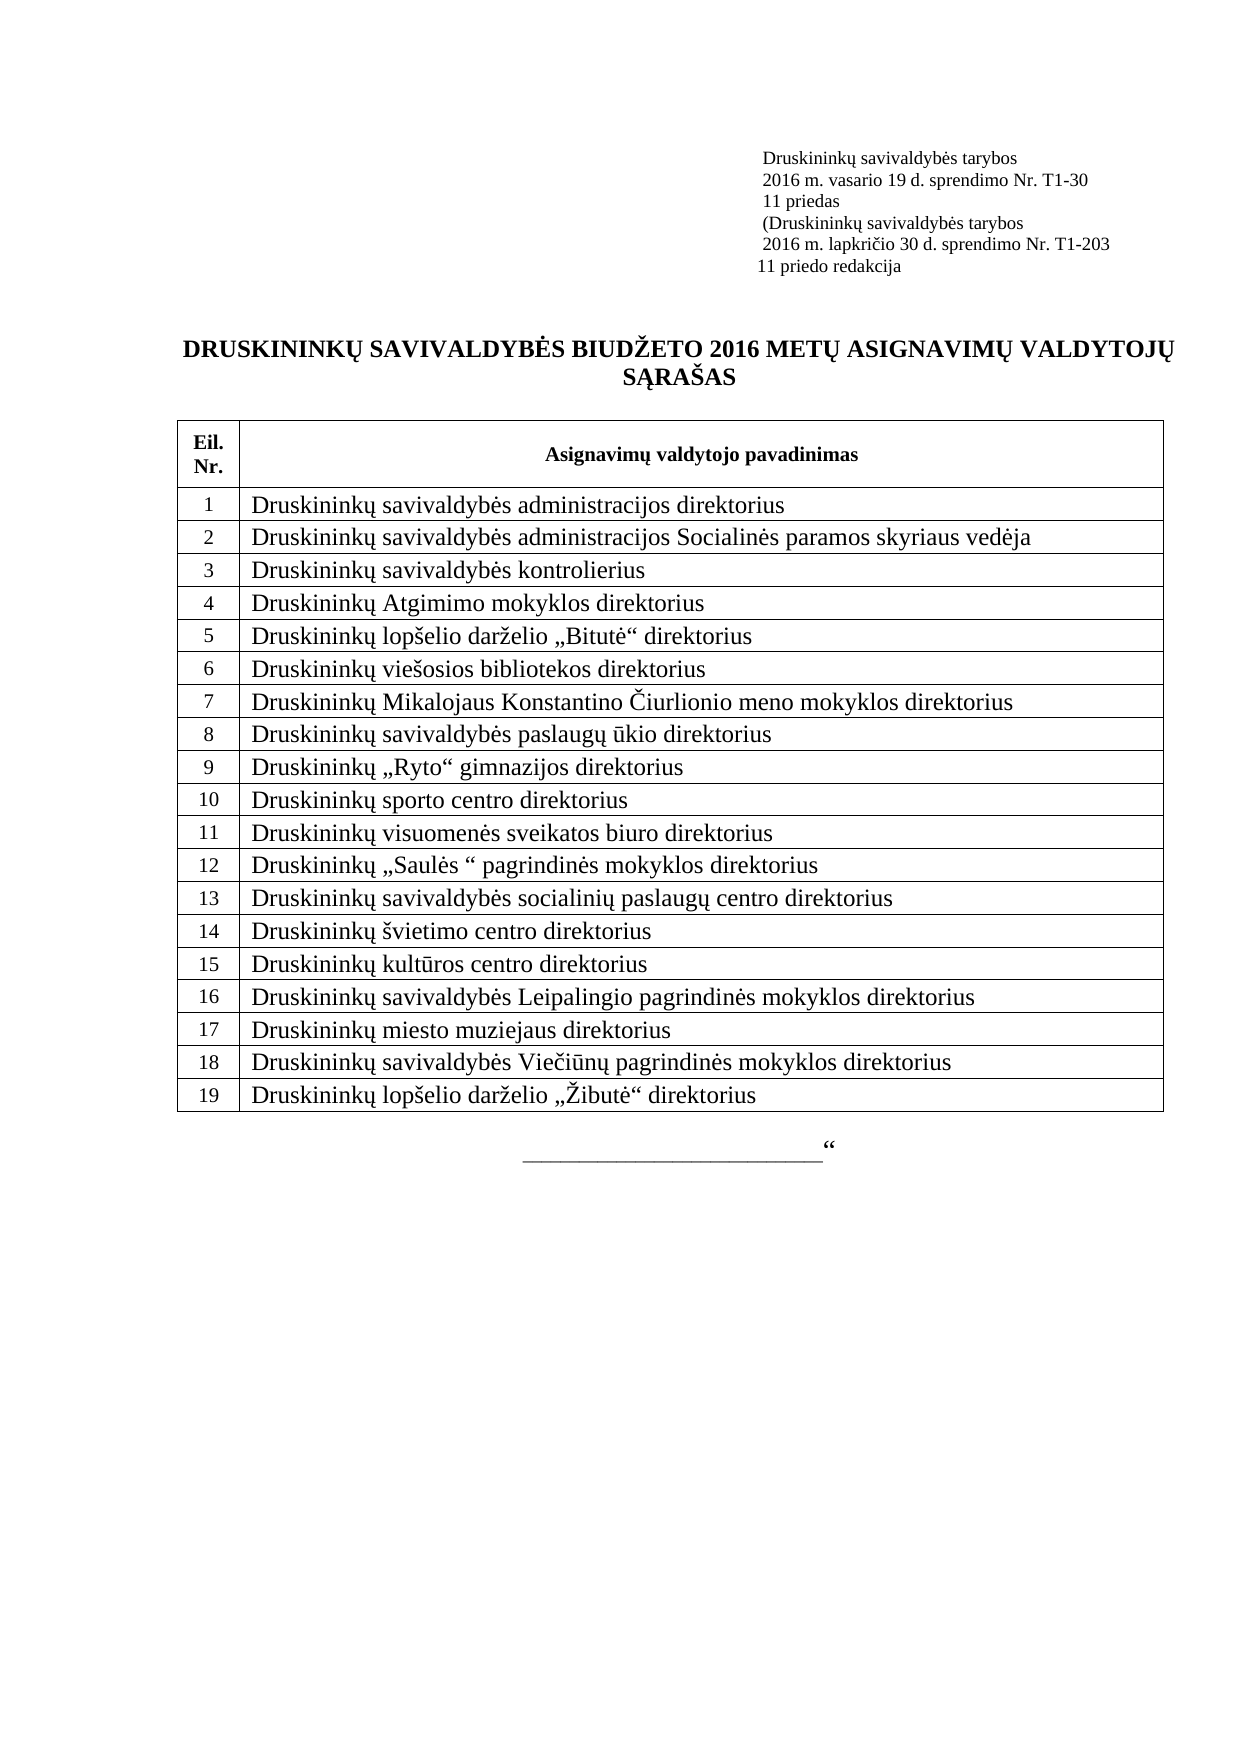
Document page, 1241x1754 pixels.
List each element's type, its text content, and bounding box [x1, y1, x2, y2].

table_cell Druskininkų lopšelio darželio „Žibutė“ direktorius [240, 1079, 1163, 1111]
table_cell Druskininkų sporto centro direktorius [240, 784, 1163, 815]
table_cell Druskininkų Atgimimo mokyklos direktorius [240, 587, 1163, 618]
table_cell Druskininkų savivaldybės administracijos Socialinės paramos skyriaus vedėja [240, 521, 1163, 553]
table_header Asignavimų valdytojo pavadinimas [240, 421, 1163, 487]
table_cell Druskininkų savivaldybės paslaugų ūkio direktorius [240, 718, 1163, 750]
table_cell Druskininkų kultūros centro direktorius [240, 948, 1163, 979]
table_cell 18 [178, 1046, 239, 1078]
table_cell Druskininkų „Saulės “ pagrindinės mokyklos direktorius [240, 849, 1163, 881]
table_cell Druskininkų visuomenės sveikatos biuro direktorius [240, 816, 1163, 848]
table_cell Druskininkų savivaldybės Leipalingio pagrindinės mokyklos direktorius [240, 980, 1163, 1012]
table_cell 10 [178, 784, 239, 815]
table_cell Druskininkų savivaldybės administracijos direktorius [240, 488, 1163, 520]
table_cell 5 [178, 620, 239, 651]
text (Druskininkų savivaldybės tarybos [290, 212, 1181, 233]
table_cell 1 [178, 488, 239, 520]
table_cell Druskininkų savivaldybės kontrolierius [240, 554, 1163, 586]
table_cell 8 [178, 718, 239, 750]
table_cell 2 [178, 521, 239, 553]
table_cell Druskininkų viešosios bibliotekos direktorius [240, 652, 1163, 684]
table_cell 12 [178, 849, 239, 881]
table_cell 9 [178, 751, 239, 782]
table_cell 6 [178, 652, 239, 684]
table_cell Druskininkų Mikalojaus Konstantino Čiurlionio meno mokyklos direktorius [240, 685, 1163, 717]
table_cell 3 [178, 554, 239, 586]
table_cell 15 [178, 948, 239, 979]
text DRUSKININKŲ SAVIVALDYBĖS BIUDŽETO 2016 METŲ ASIGNAVIMŲ VALDYTOJŲ SĄRAŠAS [177, 334, 1181, 391]
table_cell Druskininkų savivaldybės socialinių paslaugų centro direktorius [240, 882, 1163, 914]
table_cell 16 [178, 980, 239, 1012]
text Druskininkų savivaldybės tarybos [477, 147, 1181, 168]
text 2016 m. lapkričio 30 d. sprendimo Nr. T1-203 [290, 233, 1181, 255]
table_header Eil. Nr. [178, 421, 239, 487]
table_cell 14 [178, 915, 239, 947]
text 11 priedo redakcija [403, 255, 1181, 276]
table_cell 4 [178, 587, 239, 618]
table_cell Druskininkų savivaldybės Viečiūnų pagrindinės mokyklos direktorius [240, 1046, 1163, 1078]
table_cell 11 [178, 816, 239, 848]
table_cell 19 [178, 1079, 239, 1111]
table_cell Druskininkų „Ryto“ gimnazijos direktorius [240, 751, 1163, 782]
text ________________________________“ [177, 1133, 1181, 1167]
table_cell Druskininkų lopšelio darželio „Bitutė“ direktorius [240, 620, 1163, 651]
table_cell Druskininkų miesto muziejaus direktorius [240, 1013, 1163, 1045]
text 11 priedas [290, 190, 1181, 212]
table_cell Druskininkų švietimo centro direktorius [240, 915, 1163, 947]
text 2016 m. vasario 19 d. sprendimo Nr. T1-30 [290, 168, 1181, 190]
table_cell 13 [178, 882, 239, 914]
table_cell 7 [178, 685, 239, 717]
table_cell 17 [178, 1013, 239, 1045]
